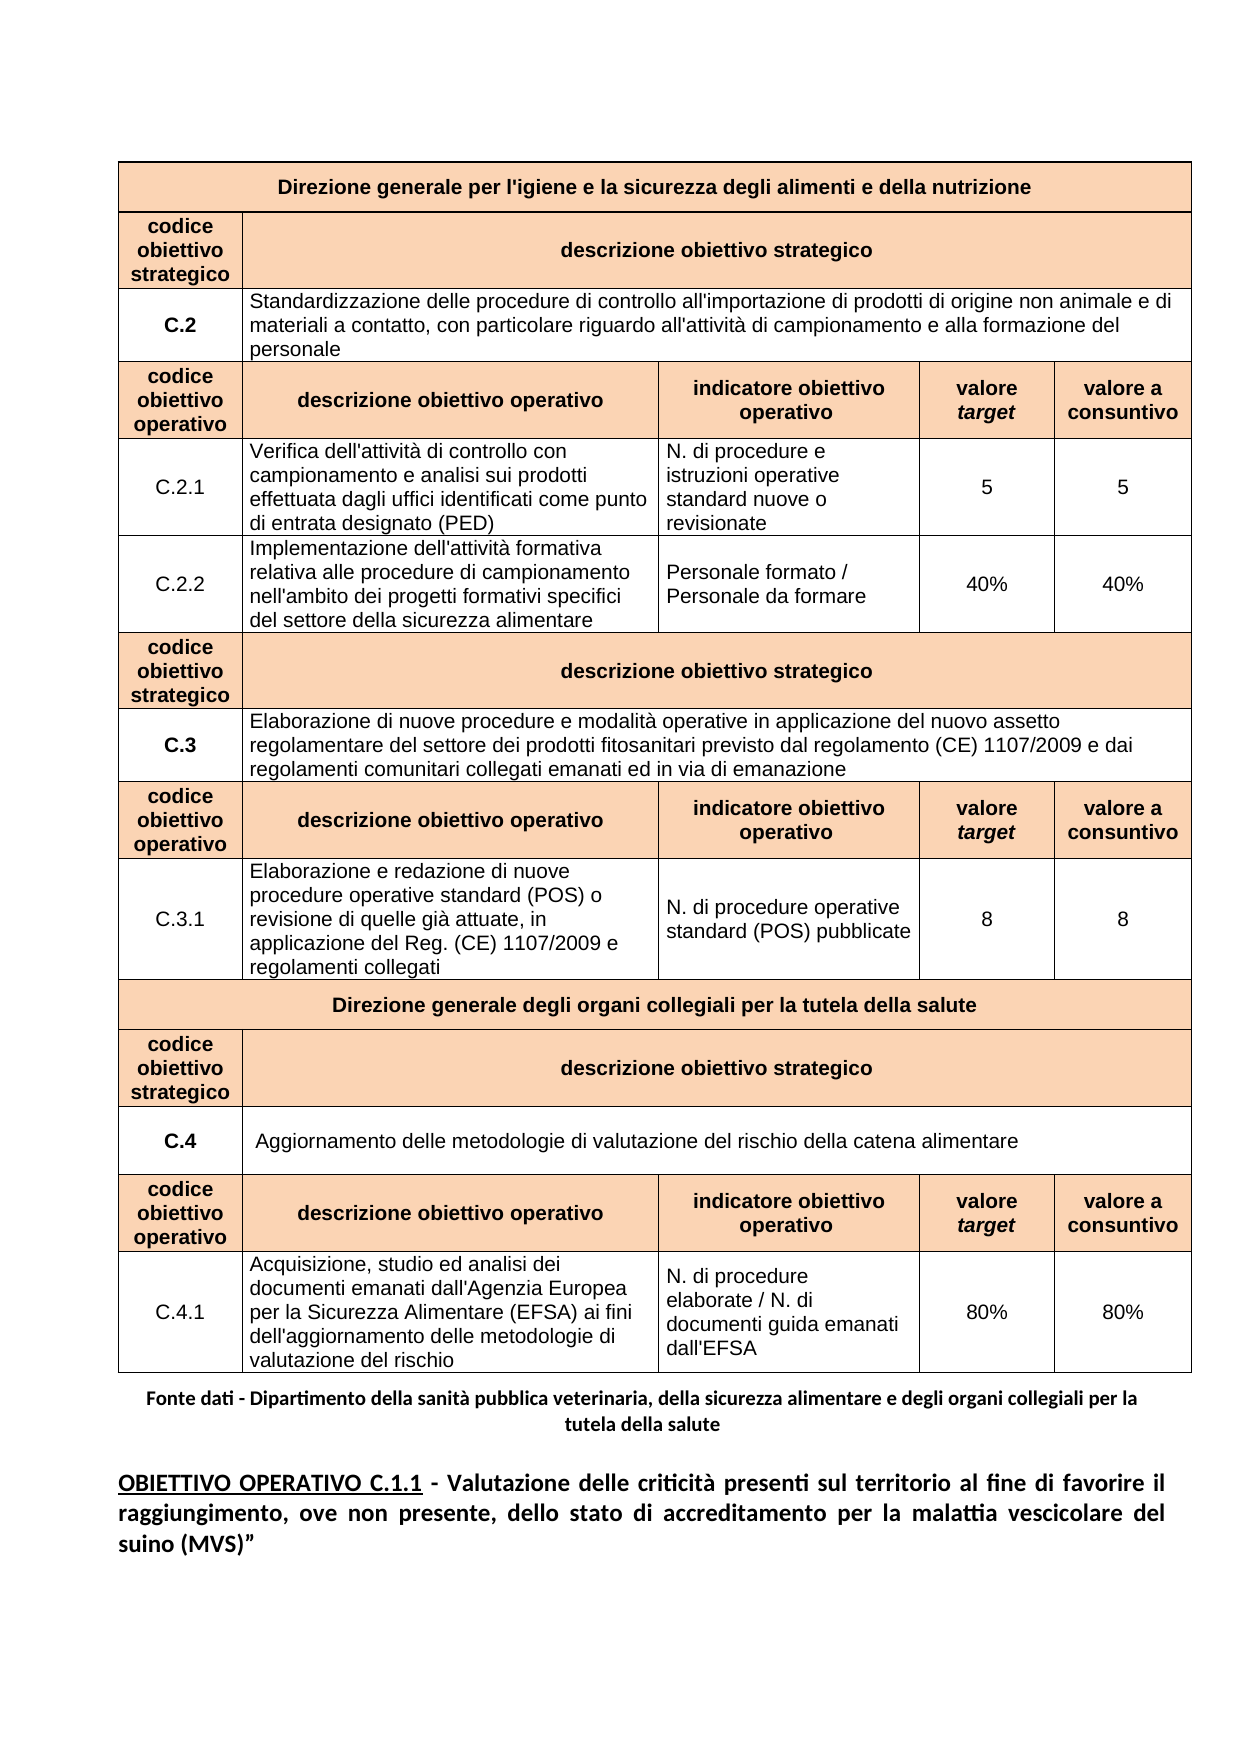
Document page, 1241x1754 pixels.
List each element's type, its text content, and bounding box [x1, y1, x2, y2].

table_cell descrizione obiettivo strategico [243, 633, 1191, 708]
table_cell C.2.1 [119, 439, 242, 535]
table_cell 8 [920, 859, 1054, 979]
table_cell codice obiettivo operativo [119, 782, 242, 858]
table_cell valore a consuntivo [1055, 782, 1191, 858]
table_cell 80% [920, 1252, 1054, 1372]
text Fonte dati - Dipartimento della sanità pubblica veterinaria, della sicurezza alimentare e degli organi collegiali per la tutela della salute [118, 1386, 1167, 1436]
table_cell Verifica dell'attività di controllo con campionamento e analisi sui prodotti effettuata dagli uffici identificati come punto di entrata designato (PED) [243, 439, 658, 535]
table_cell Standardizzazione delle procedure di controllo all'importazione di prodotti di origine non animale e di materiali a contatto, con particolare riguardo all'attività di campionamento e alla formazione del personale [243, 289, 1191, 361]
table_cell codice obiettivo strategico [119, 633, 242, 708]
table_cell descrizione obiettivo strategico [243, 1030, 1191, 1106]
table_cell codice obiettivo strategico [119, 1030, 242, 1106]
table_cell valore target [920, 362, 1054, 438]
table_header Direzione generale per l'igiene e la sicurezza degli alimenti e della nutrizione [119, 163, 1191, 211]
table_cell C.3 [119, 709, 242, 781]
table_cell N. di procedure e istruzioni operative standard nuove o revisionate [659, 439, 919, 535]
table_cell N. di procedure elaborate / N. di documenti guida emanati dall'EFSA [659, 1252, 919, 1372]
table_cell Direzione generale degli organi collegiali per la tutela della salute [119, 980, 1191, 1029]
table_cell 8 [1055, 859, 1191, 979]
table_cell N. di procedure operative standard (POS) pubblicate [659, 859, 919, 979]
table_cell indicatore obiettivo operativo [659, 362, 919, 438]
table_cell 5 [1055, 439, 1191, 535]
table_cell descrizione obiettivo operativo [243, 782, 658, 858]
table_cell valore target [920, 1175, 1054, 1251]
table_cell descrizione obiettivo operativo [243, 362, 658, 438]
table_cell indicatore obiettivo operativo [659, 782, 919, 858]
table_cell C.4 [119, 1107, 242, 1174]
table_cell Elaborazione e redazione di nuove procedure operative standard (POS) o revisione di quelle già attuate, in applicazione del Reg. (CE) 1107/2009 e regolamenti collegati [243, 859, 658, 979]
table_cell codice obiettivo operativo [119, 362, 242, 438]
table_cell C.2.2 [119, 536, 242, 632]
table_cell codice obiettivo strategico [119, 213, 242, 288]
table_cell valore target [920, 782, 1054, 858]
table_cell 40% [1055, 536, 1191, 632]
table_cell Personale formato / Personale da formare [659, 536, 919, 632]
table_cell codice obiettivo operativo [119, 1175, 242, 1251]
table_cell Acquisizione, studio ed analisi dei documenti emanati dall'Agenzia Europea per la Sicurezza Alimentare (EFSA) ai fini dell'aggiornamento delle metodologie di valutazione del rischio [243, 1252, 658, 1372]
table_cell valore a consuntivo [1055, 1175, 1191, 1251]
table_cell descrizione obiettivo strategico [243, 213, 1191, 288]
table_cell 5 [920, 439, 1054, 535]
table_cell Implementazione dell'attività formativa relativa alle procedure di campionamento nell'ambito dei progetti formativi specifici del settore della sicurezza alimentare [243, 536, 658, 632]
table_cell C.3.1 [119, 859, 242, 979]
table_cell valore a consuntivo [1055, 362, 1191, 438]
text OBIETTIVO OPERATIVO C.1.1 - Valutazione delle criticità presenti sul territorio al fine di favorire il raggiungimento, ove non presente, dello stato di accreditamento per la malattia vescicolare del suino (MVS)” [118, 1467, 1167, 1558]
table_cell 80% [1055, 1252, 1191, 1372]
table_cell Aggiornamento delle metodologie di valutazione del rischio della catena alimentare [243, 1107, 1191, 1174]
table_cell descrizione obiettivo operativo [243, 1175, 658, 1251]
table_cell C.2 [119, 289, 242, 361]
table_cell C.4.1 [119, 1252, 242, 1372]
table_cell 40% [920, 536, 1054, 632]
table_cell indicatore obiettivo operativo [659, 1175, 919, 1251]
table_cell Elaborazione di nuove procedure e modalità operative in applicazione del nuovo assetto regolamentare del settore dei prodotti fitosanitari previsto dal regolamento (CE) 1107/2009 e dai regolamenti comunitari collegati emanati ed in via di emanazione [243, 709, 1191, 781]
